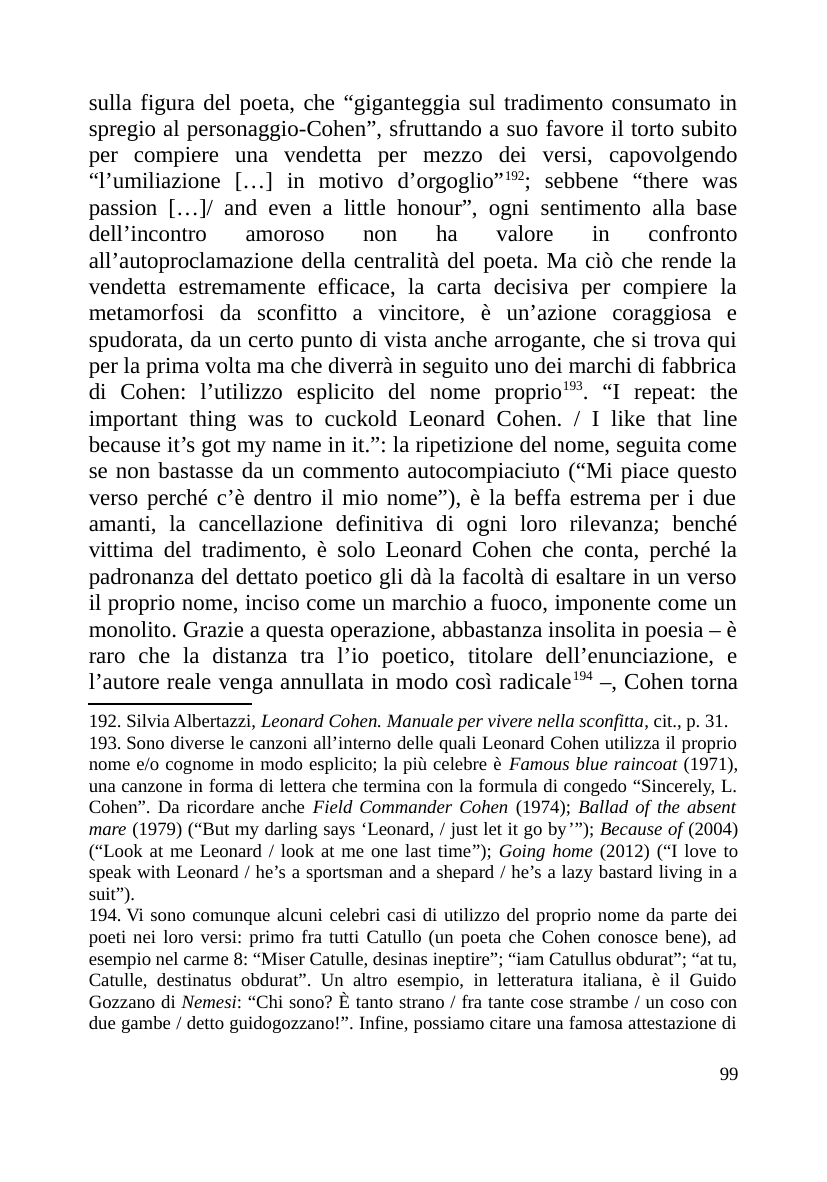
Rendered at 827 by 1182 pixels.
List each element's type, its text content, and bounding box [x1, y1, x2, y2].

text Vi sono comunque alcuni celebri casi di utilizzo del proprio nome da parte dei poeti nei loro versi: primo fra tutti Catullo (un poeta che Cohen conosce bene), ad esempio nel carme 8: “Miser Catulle, desinas ineptire”; “iam Catullus obdurat”; “at tu, Catulle, destinatus obdurat”. Un altro esempio, in letteratura italiana, è il Guido Gozzano di Nemesi: “Chi sono? È tanto strano / fra tante cose strambe / un coso con due gambe / detto guidogozzano!”. Infine, possiamo citare una famosa attestazione di [88, 904, 738, 1034]
text Sono diverse le canzoni all’interno delle quali Leonard Cohen utilizza il proprio nome e/o cognome in modo esplicito; la più celebre è Famous blue raincoat (1971), una canzone in forma di lettera che termina con la formula di congedo “Sincerely, L. Cohen”. Da ricordare anche Field Commander Cohen (1974); Ballad of the absent mare (1979) (“But my darling says ‘Leonard, / just let it go by’”); Because of (2004) (“Look at me Leonard / look at me one last time”); Going home (2012) (“I love to speak with Leonard / he’s a sportsman and a shepard / he’s a lazy bastard living in a suit”). [88, 732, 738, 904]
text sulla figura del poeta, che “giganteggia sul tradimento consumato in spregio al personaggio-Cohen”, sfruttando a suo favore il torto subito per compiere una vendetta per mezzo dei versi, capovolgendo “l’umiliazione […] in motivo d’orgoglio”; sebbene “there was passion […]/ and even a little honour”, ogni sentimento alla base dell’incontro amoroso non ha valore in confronto all’autoproclamazione della centralità del poeta. Ma ciò che rende la vendetta estremamente efficace, la carta decisiva per compiere la metamorfosi da sconfitto a vincitore, è un’azione coraggiosa e spudorata, da un certo punto di vista anche arrogante, che si trova qui per la prima volta ma che diverrà in seguito uno dei marchi di fabbrica di Cohen: l’utilizzo esplicito del nome proprio. “I repeat: the important thing was to cuckold Leonard Cohen. / I like that line because it’s got my name in it.”: la ripetizione del nome, seguita come se non bastasse da un commento autocompiaciuto (“Mi piace questo verso perché c’è dentro il mio nome”), è la beffa estrema per i due amanti, la cancellazione definitiva di ogni loro rilevanza; benché vittima del tradimento, è solo Leonard Cohen che conta, perché la padronanza del dettato poetico gli dà la facoltà di esaltare in un verso il proprio nome, inciso come un marchio a fuoco, imponente come un monolito. Grazie a questa operazione, abbastanza insolita in poesia – è raro che la distanza tra l’io poetico, titolare dell’enunciazione, e l’autore reale venga annullata in modo così radicale ‒, Cohen torna [88, 88, 738, 695]
text Silvia Albertazzi, Leonard Cohen. Manuale per vivere nella sconfitta, cit., p. 31. [88, 710, 738, 732]
